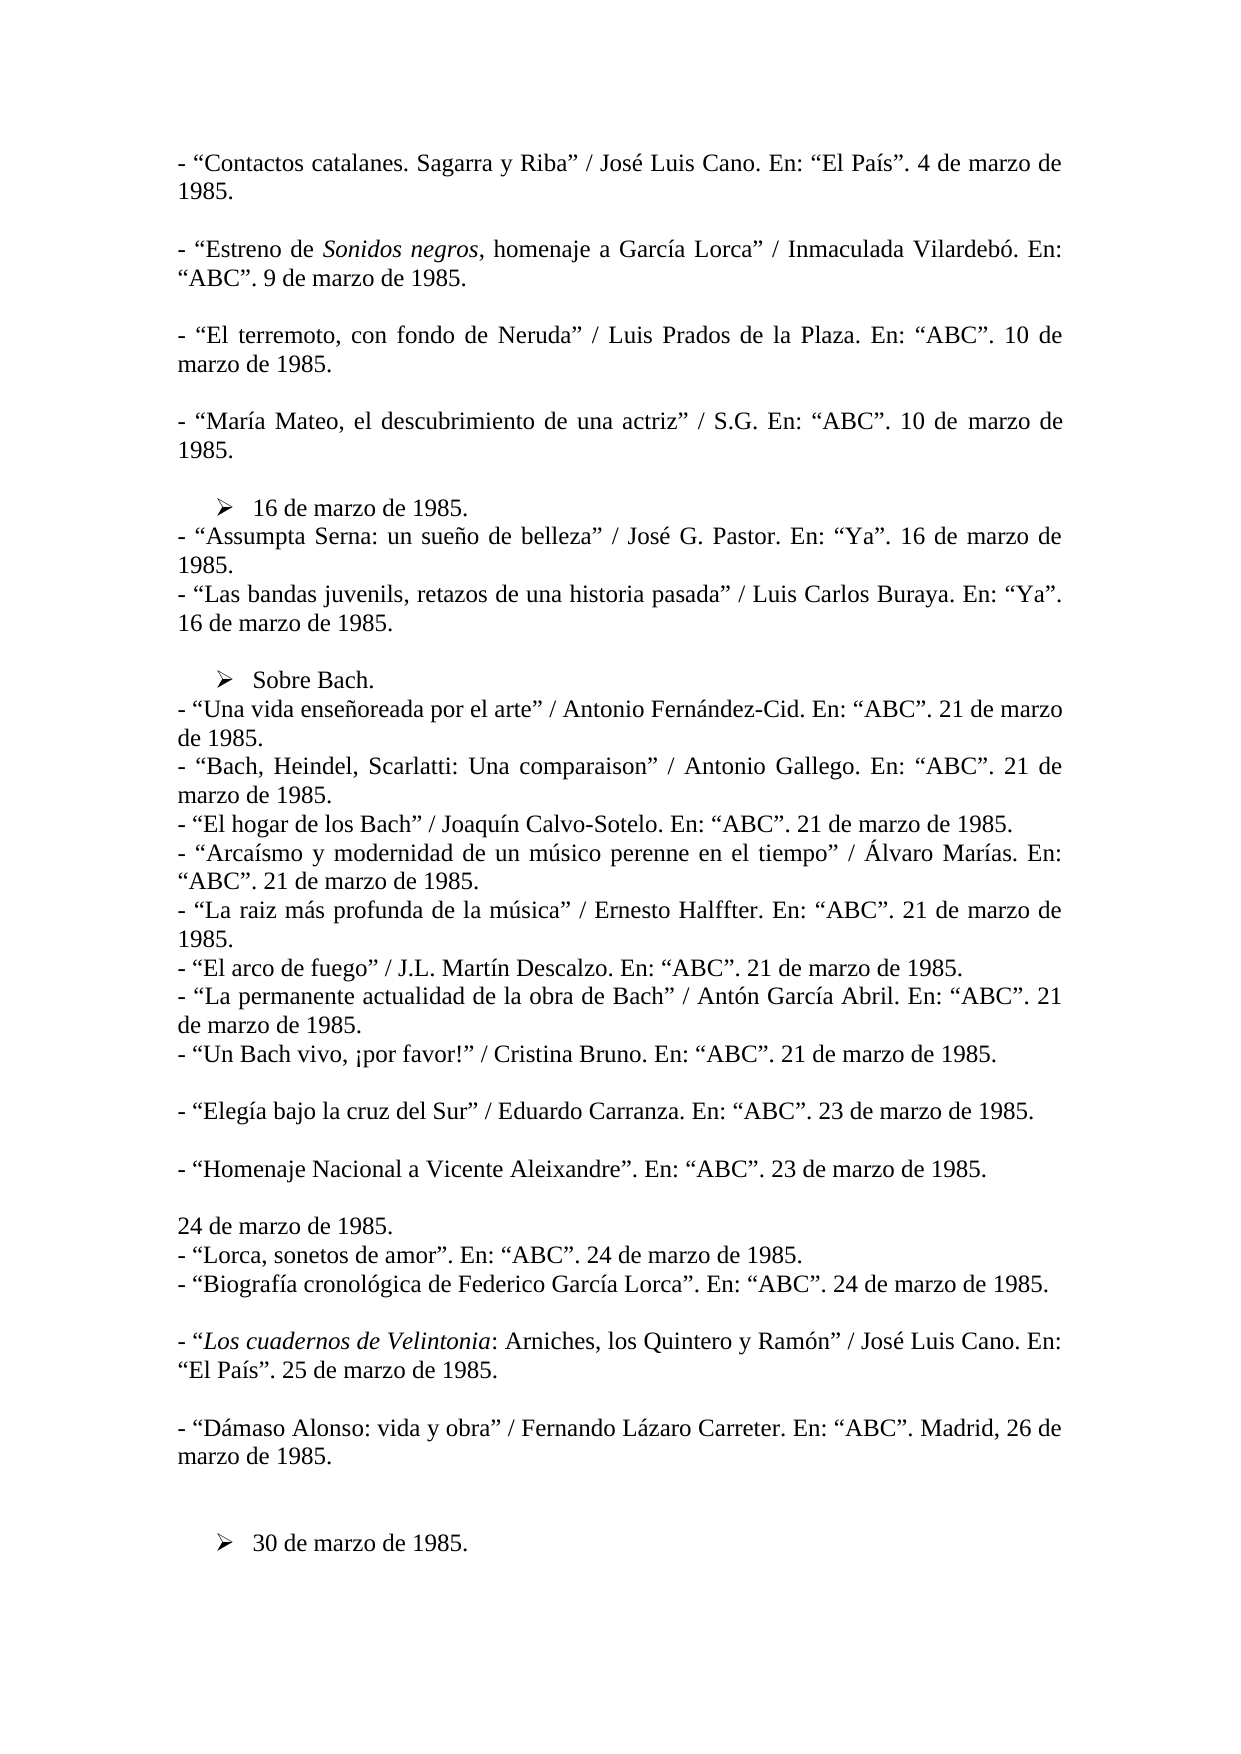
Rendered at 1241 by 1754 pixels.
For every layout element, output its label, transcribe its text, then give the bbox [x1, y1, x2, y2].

text - “El terremoto, con fondo de Neruda” / Luis Prados de la Plaza. En: “ABC”. 10 de marzo de 1985. [177, 320, 1063, 378]
text - “Las bandas juvenils, retazos de una historia pasada” / Luis Carlos Buraya. En: “Ya”. 16 de marzo de 1985. [177, 579, 1063, 636]
text - “La raiz más profunda de la música” / Ernesto Halffter. En: “ABC”. 21 de marzo de 1985. [177, 895, 1063, 953]
text - “Bach, Heindel, Scarlatti: Una comparaison” / Antonio Gallego. En: “ABC”. 21 de marzo de 1985. [177, 751, 1063, 809]
text - “Homenaje Nacional a Vicente Aleixandre”. En: “ABC”. 23 de marzo de 1985. [177, 1154, 1063, 1183]
text - “El arco de fuego” / J.L. Martín Descalzo. En: “ABC”. 21 de marzo de 1985. [177, 953, 1063, 981]
text - “La permanente actualidad de la obra de Bach” / Antón García Abril. En: “ABC”. 21 de marzo de 1985. [177, 981, 1063, 1039]
list 30 de marzo de 1985. [215, 1528, 1063, 1556]
text - “El hogar de los Bach” / Joaquín Calvo-Sotelo. En: “ABC”. 21 de marzo de 1985. [177, 809, 1063, 838]
text - “Los cuadernos de Velintonia: Arniches, los Quintero y Ramón” / José Luis Cano. En: “El País”. 25 de marzo de 1985. [177, 1326, 1063, 1384]
text - “Dámaso Alonso: vida y obra” / Fernando Lázaro Carreter. En: “ABC”. Madrid, 26 de marzo de 1985. [177, 1413, 1063, 1470]
list 16 de marzo de 1985. [215, 493, 1063, 521]
text - “Lorca, sonetos de amor”. En: “ABC”. 24 de marzo de 1985. [177, 1240, 1063, 1269]
text - “Un Bach vivo, ¡por favor!” / Cristina Bruno. En: “ABC”. 21 de marzo de 1985. [177, 1039, 1063, 1068]
text - “Estreno de Sonidos negros, homenaje a García Lorca” / Inmaculada Vilardebó. En: “ABC”. 9 de marzo de 1985. [177, 234, 1063, 291]
text - “Elegía bajo la cruz del Sur” / Eduardo Carranza. En: “ABC”. 23 de marzo de 1985. [177, 1096, 1063, 1125]
text - “María Mateo, el descubrimiento de una actriz” / S.G. En: “ABC”. 10 de marzo de 1985. [177, 406, 1063, 464]
text 24 de marzo de 1985. [177, 1211, 1063, 1240]
text - “Assumpta Serna: un sueño de belleza” / José G. Pastor. En: “Ya”. 16 de marzo de 1985. [177, 521, 1063, 579]
text - “Biografía cronológica de Federico García Lorca”. En: “ABC”. 24 de marzo de 1985. [177, 1269, 1063, 1298]
text - “Contactos catalanes. Sagarra y Riba” / José Luis Cano. En: “El País”. 4 de marzo de 1985. [177, 148, 1063, 205]
text - “Arcaísmo y modernidad de un músico perenne en el tiempo” / Álvaro Marías. En: “ABC”. 21 de marzo de 1985. [177, 838, 1063, 895]
text - “Una vida enseñoreada por el arte” / Antonio Fernández-Cid. En: “ABC”. 21 de marzo de 1985. [177, 694, 1063, 751]
list Sobre Bach. [215, 665, 1063, 694]
